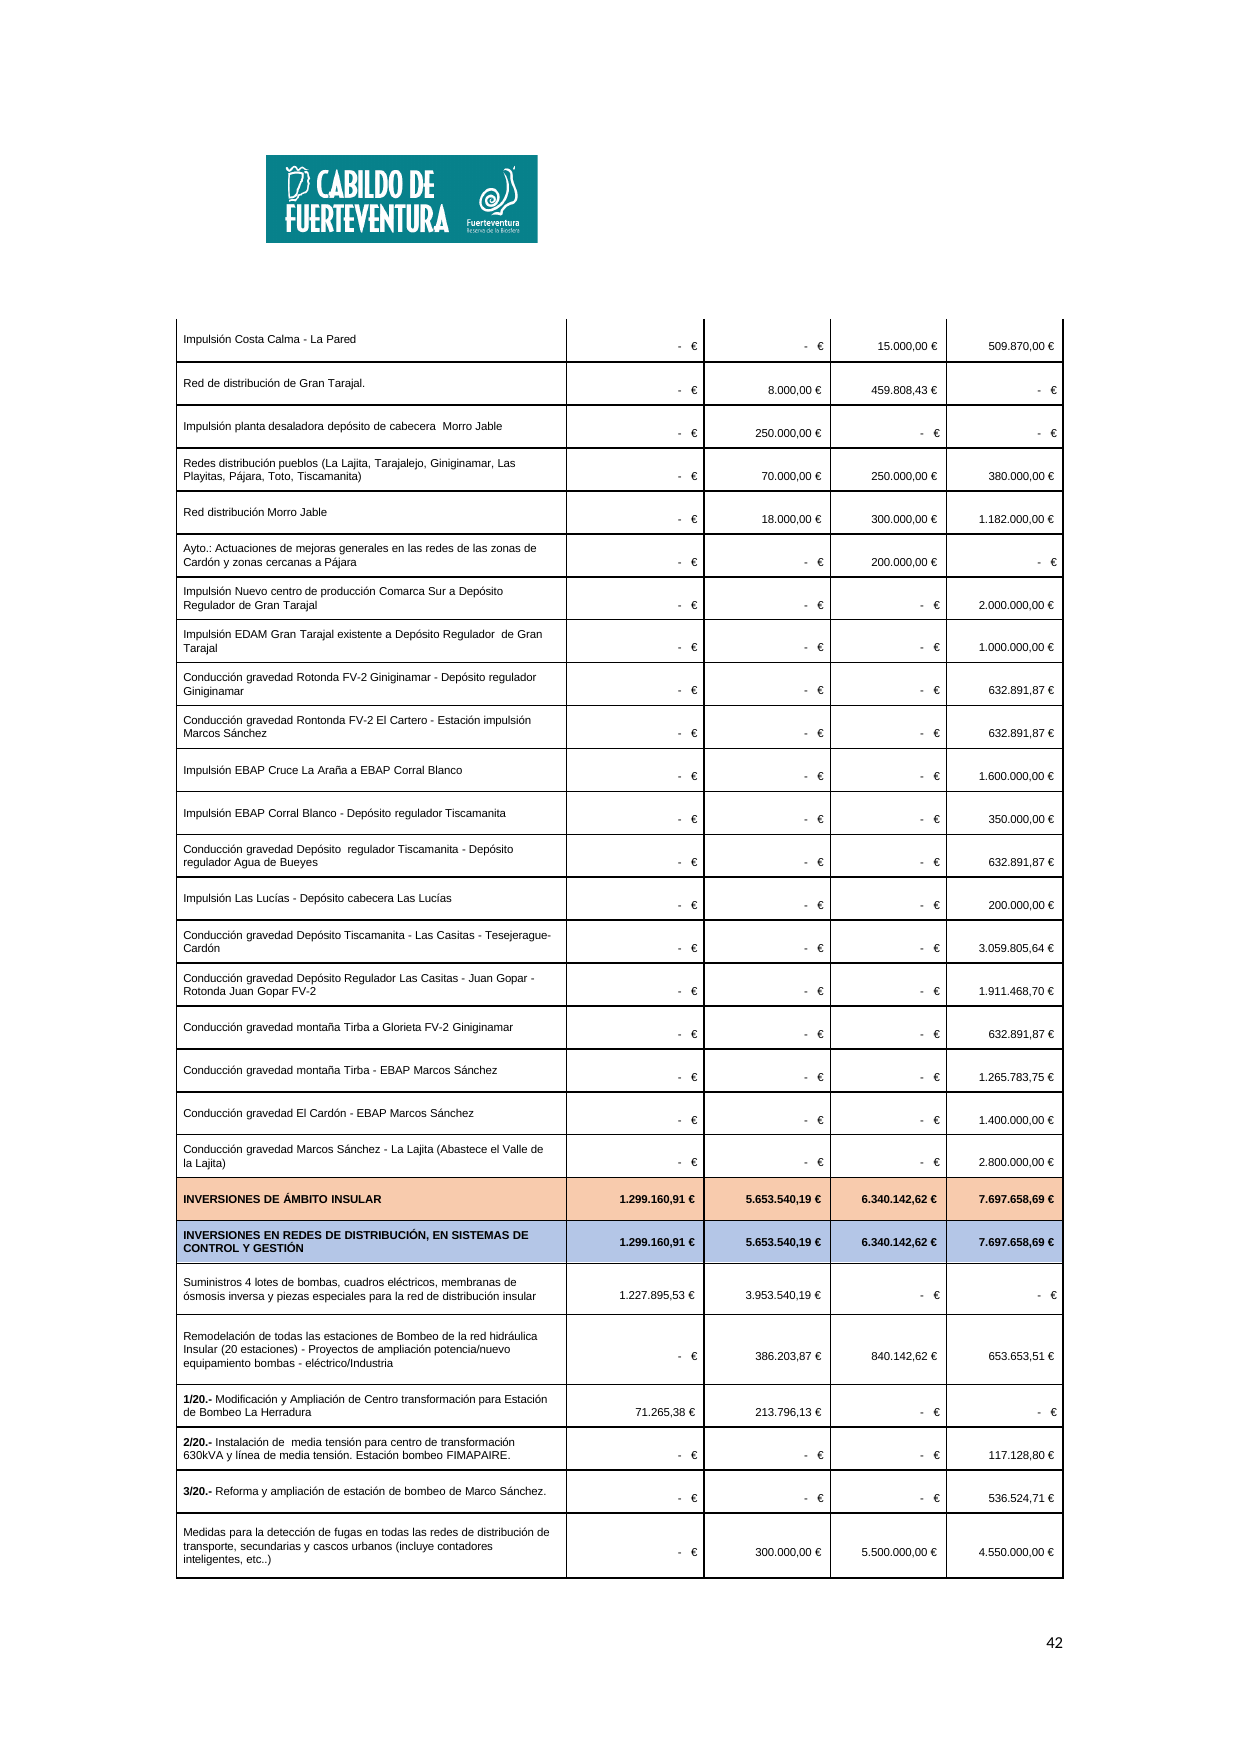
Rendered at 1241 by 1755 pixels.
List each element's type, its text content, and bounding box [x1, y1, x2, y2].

table_cell - € [567, 835, 703, 876]
table_cell 1.299.160,91 € [567, 1221, 703, 1262]
table_cell - € [705, 1428, 830, 1469]
table_cell Conducción gravedad montaña Tirba a Glorieta FV-2 Giniginamar [177, 1007, 566, 1048]
table_cell - € [831, 921, 946, 962]
table_cell - € [567, 535, 703, 576]
table_cell 5.653.540,19 € [705, 1221, 830, 1262]
table_cell - € [705, 835, 830, 876]
table_cell 1.000.000,00 € [947, 620, 1062, 662]
table_cell 71.265,38 € [567, 1385, 703, 1426]
table_cell - € [567, 1135, 703, 1177]
table_cell - € [831, 835, 946, 876]
table_cell Conducción gravedad El Cardón - EBAP Marcos Sánchez [177, 1093, 566, 1134]
table_cell 6.340.142,62 € [831, 1178, 946, 1220]
table_cell - € [947, 1264, 1062, 1313]
table_cell 250.000,00 € [831, 449, 946, 490]
table_cell - € [705, 1007, 830, 1048]
table_cell - € [831, 964, 946, 1005]
table_cell 2/20.- Instalación de media tensión para centro de transformación 630kVA y línea de media tensión. Estación bombeo FIMAPAIRE. [177, 1428, 566, 1469]
table_cell - € [831, 578, 946, 619]
table_cell 200.000,00 € [947, 878, 1062, 919]
table_cell - € [567, 578, 703, 619]
table_cell 1.911.468,70 € [947, 964, 1062, 1005]
table_cell - € [567, 964, 703, 1005]
table_cell 1.600.000,00 € [947, 749, 1062, 791]
table_cell - € [567, 921, 703, 962]
table_cell 213.796,13 € [705, 1385, 830, 1426]
table_cell INVERSIONES EN REDES DE DISTRIBUCIÓN, EN SISTEMAS DE CONTROL Y GESTIÓN [177, 1221, 566, 1262]
table_cell - € [705, 1135, 830, 1177]
table_cell - € [567, 620, 703, 662]
table_cell - € [567, 1093, 703, 1134]
table_cell 117.128,80 € [947, 1428, 1062, 1469]
table_cell 7.697.658,69 € [947, 1178, 1062, 1220]
table_cell - € [831, 620, 946, 662]
table_cell 2.800.000,00 € [947, 1135, 1062, 1177]
table_cell - € [705, 964, 830, 1005]
table_cell - € [831, 1093, 946, 1134]
table_cell - € [831, 878, 946, 919]
table_cell - € [567, 449, 703, 490]
table_cell - € [831, 1264, 946, 1313]
table_cell - € [567, 492, 703, 533]
table_cell 70.000,00 € [705, 449, 830, 490]
table_cell - € [567, 1428, 703, 1469]
table_cell 2.000.000,00 € [947, 578, 1062, 619]
table_cell - € [705, 1050, 830, 1091]
table_cell 300.000,00 € [705, 1514, 830, 1577]
table_cell - € [831, 706, 946, 747]
table_cell Impulsión Nuevo centro de producción Comarca Sur a Depósito Regulador de Gran Tarajal [177, 578, 566, 619]
table_cell Red de distribución de Gran Tarajal. [177, 363, 566, 404]
table_cell - € [567, 878, 703, 919]
table_cell 386.203,87 € [705, 1315, 830, 1383]
table_cell Impulsión planta desaladora depósito de cabecera Morro Jable [177, 406, 566, 447]
table_cell 8.000,00 € [705, 363, 830, 404]
table_cell Medidas para la detección de fugas en todas las redes de distribución de transporte, secundarias y cascos urbanos (incluye contadores inteligentes, etc..) [177, 1514, 566, 1577]
table_cell - € [705, 578, 830, 619]
table_cell - € [567, 792, 703, 833]
table_cell Conducción gravedad Rontonda FV-2 El Cartero - Estación impulsión Marcos Sánchez [177, 706, 566, 747]
table_cell 300.000,00 € [831, 492, 946, 533]
table_cell - € [567, 1050, 703, 1091]
table_cell - € [831, 1135, 946, 1177]
table_cell Impulsión Las Lucías - Depósito cabecera Las Lucías [177, 878, 566, 919]
table_header - € [567, 319, 703, 361]
table_cell - € [567, 1007, 703, 1048]
table_cell 7.697.658,69 € [947, 1221, 1062, 1262]
table_header - € [705, 319, 830, 361]
table_cell - € [705, 749, 830, 791]
table_cell - € [705, 1471, 830, 1512]
table_cell Impulsión EBAP Cruce La Araña a EBAP Corral Blanco [177, 749, 566, 791]
table_cell 6.340.142,62 € [831, 1221, 946, 1262]
table_cell - € [831, 1385, 946, 1426]
table_cell Suministros 4 lotes de bombas, cuadros eléctricos, membranas de ósmosis inversa y piezas especiales para la red de distribución insular [177, 1264, 566, 1313]
table_cell 536.524,71 € [947, 1471, 1062, 1512]
table_cell - € [705, 1093, 830, 1134]
table_cell 200.000,00 € [831, 535, 946, 576]
table_cell - € [567, 406, 703, 447]
table_cell - € [831, 1471, 946, 1512]
table_cell 459.808,43 € [831, 363, 946, 404]
table_cell Impulsión EBAP Corral Blanco - Depósito regulador Tiscamanita [177, 792, 566, 833]
table_cell - € [947, 363, 1062, 404]
table_cell Conducción gravedad Depósito regulador Tiscamanita - Depósito regulador Agua de Bueyes [177, 835, 566, 876]
table_cell - € [947, 535, 1062, 576]
table_cell 632.891,87 € [947, 1007, 1062, 1048]
table_cell Conducción gravedad Depósito Tiscamanita - Las Casitas - Tesejerague- Cardón [177, 921, 566, 962]
table_cell 3.059.805,64 € [947, 921, 1062, 962]
table_cell 1.299.160,91 € [567, 1178, 703, 1220]
table_cell 1.227.895,53 € [567, 1264, 703, 1313]
table_cell - € [831, 663, 946, 705]
table_cell 632.891,87 € [947, 706, 1062, 747]
table_cell 1.265.783,75 € [947, 1050, 1062, 1091]
table_cell - € [567, 663, 703, 705]
table_cell - € [831, 1007, 946, 1048]
table_cell - € [567, 1514, 703, 1577]
table_cell - € [567, 1315, 703, 1383]
table_cell 1.400.000,00 € [947, 1093, 1062, 1134]
table_cell 653.653,51 € [947, 1315, 1062, 1383]
table_cell - € [567, 1471, 703, 1512]
table_cell 5.500.000,00 € [831, 1514, 946, 1577]
table_cell Conducción gravedad Rotonda FV-2 Giniginamar - Depósito regulador Giniginamar [177, 663, 566, 705]
table_cell - € [705, 921, 830, 962]
table_cell - € [567, 706, 703, 747]
table_cell 18.000,00 € [705, 492, 830, 533]
table_cell 3.953.540,19 € [705, 1264, 830, 1313]
table_cell - € [831, 792, 946, 833]
table_cell 4.550.000,00 € [947, 1514, 1062, 1577]
table_cell - € [705, 792, 830, 833]
table_cell 1/20.- Modificación y Ampliación de Centro transformación para Estación de Bombeo La Herradura [177, 1385, 566, 1426]
table_header Impulsión Costa Calma - La Pared [177, 319, 566, 361]
table_cell - € [831, 749, 946, 791]
table_cell 632.891,87 € [947, 835, 1062, 876]
table_cell - € [831, 406, 946, 447]
table_cell 380.000,00 € [947, 449, 1062, 490]
table_cell Redes distribución pueblos (La Lajita, Tarajalejo, Giniginamar, Las Playitas, Pájara, Toto, Tiscamanita) [177, 449, 566, 490]
table_header 15.000,00 € [831, 319, 946, 361]
table_cell 350.000,00 € [947, 792, 1062, 833]
table_cell 250.000,00 € [705, 406, 830, 447]
table_cell - € [705, 878, 830, 919]
table_cell Impulsión EDAM Gran Tarajal existente a Depósito Regulador de Gran Tarajal [177, 620, 566, 662]
table_cell Conducción gravedad Depósito Regulador Las Casitas - Juan Gopar - Rotonda Juan Gopar FV-2 [177, 964, 566, 1005]
table_cell - € [947, 406, 1062, 447]
table_cell - € [567, 363, 703, 404]
table_cell Conducción gravedad Marcos Sánchez - La Lajita (Abastece el Valle de la Lajita) [177, 1135, 566, 1177]
table_cell 3/20.- Reforma y ampliación de estación de bombeo de Marco Sánchez. [177, 1471, 566, 1512]
table_cell Ayto.: Actuaciones de mejoras generales en las redes de las zonas de Cardón y zonas cercanas a Pájara [177, 535, 566, 576]
table_cell 5.653.540,19 € [705, 1178, 830, 1220]
table_cell - € [831, 1428, 946, 1469]
table_cell - € [947, 1385, 1062, 1426]
table_header 509.870,00 € [947, 319, 1062, 361]
table_cell - € [705, 663, 830, 705]
table_cell Conducción gravedad montaña Tirba - EBAP Marcos Sánchez [177, 1050, 566, 1091]
table_cell 1.182.000,00 € [947, 492, 1062, 533]
table_cell 632.891,87 € [947, 663, 1062, 705]
table_cell - € [567, 749, 703, 791]
table_cell Red distribución Morro Jable [177, 492, 566, 533]
table_cell - € [705, 535, 830, 576]
table_cell - € [705, 620, 830, 662]
table_cell INVERSIONES DE ÁMBITO INSULAR [177, 1178, 566, 1220]
table_cell - € [831, 1050, 946, 1091]
table_cell - € [705, 706, 830, 747]
table_cell Remodelación de todas las estaciones de Bombeo de la red hidráulica Insular (20 estaciones) - Proyectos de ampliación potencia/nuevo equipamiento bombas - eléctrico/Industria [177, 1315, 566, 1383]
table_cell 840.142,62 € [831, 1315, 946, 1383]
